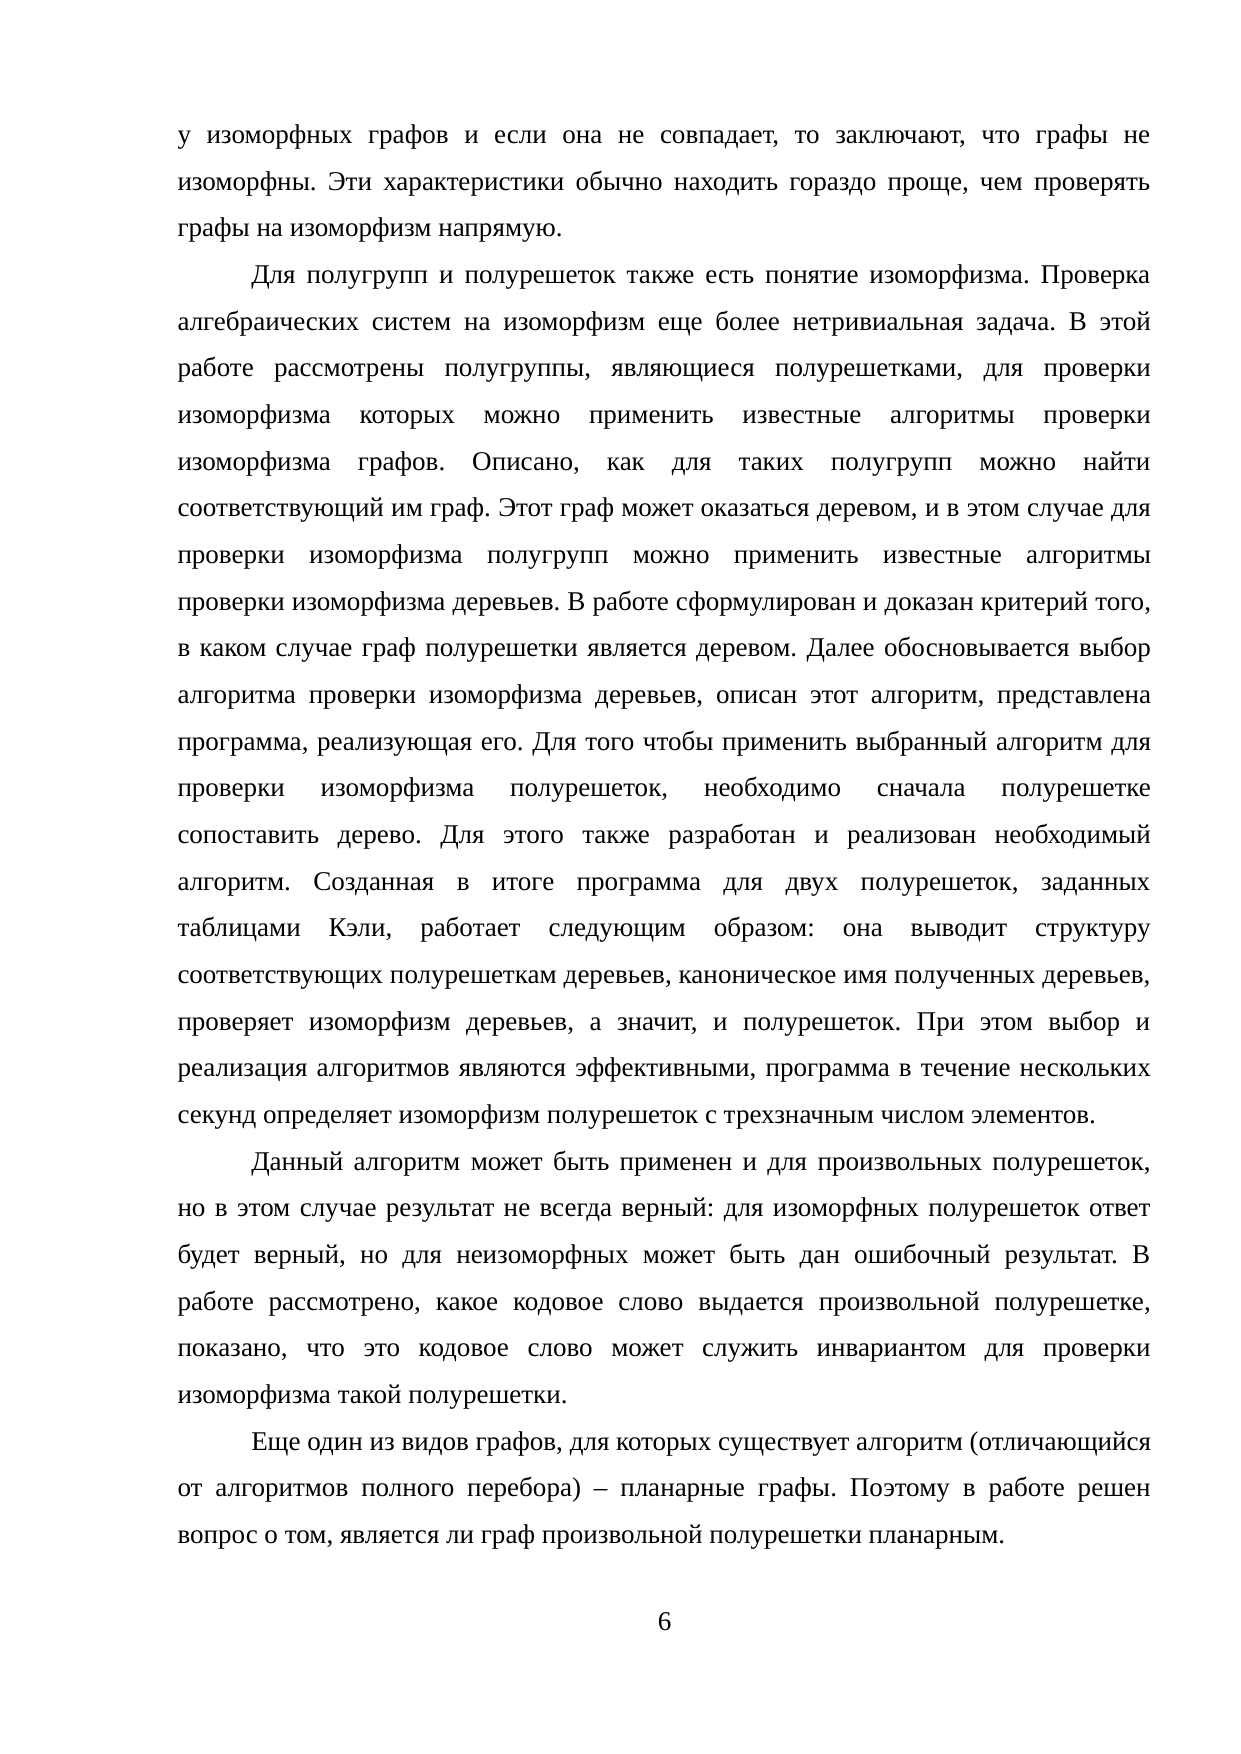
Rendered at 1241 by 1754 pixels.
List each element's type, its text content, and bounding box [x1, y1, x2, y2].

text Для полугрупп и полурешеток также есть понятие изоморфизма. Проверка алгебраических систем на изоморфизм еще более нетривиальная задача. В этой работе рассмотрены полугруппы, являющиеся полурешетками, для проверки изоморфизма которых можно применить известные алгоритмы проверки изоморфизма графов. Описано, как для таких полугрупп можно найти соответствующий им граф. Этот граф может оказаться деревом, и в этом случае для проверки изоморфизма полугрупп можно применить известные алгоритмы проверки изоморфизма деревьев. В работе сформулирован и доказан критерий того, в каком случае граф полурешетки является деревом. Далее обосновывается выбор алгоритма проверки изоморфизма деревьев, описан этот алгоритм, представлена программа, реализующая его. Для того чтобы применить выбранный алгоритм для проверки изоморфизма полурешеток, необходимо сначала полурешетке сопоставить дерево. Для этого также разработан и реализован необходимый алгоритм. Созданная в итоге программа для двух полурешеток, заданных таблицами Кэли, работает следующим образом: она выводит структуру соответствующих полурешеткам деревьев, каноническое имя полученных деревьев, проверяет изоморфизм деревьев, а значит, и полурешеток. При этом выбор и реализация алгоритмов являются эффективными, программа в течение нескольких секунд определяет изоморфизм полурешеток с трехзначным числом элементов. [177, 258, 1152, 1129]
text Еще один из видов графов, для которых существует алгоритм (отличающийся от алгоритмов полного перебора) – планарные графы. Поэтому в работе решен вопрос о том, является ли граф произвольной полурешетки планарным. [177, 1425, 1152, 1549]
text у изоморфных графов и если она не совпадает, то заключают, что графы не изоморфны. Эти характеристики обычно находить гораздо проще, чем проверять графы на изоморфизм напрямую. [177, 118, 1152, 243]
text Данный алгоритм может быть применен и для произвольных полурешеток, но в этом случае результат не всегда верный: для изоморфных полурешеток ответ будет верный, но для неизоморфных может быть дан ошибочный результат. В работе рассмотрено, какое кодовое слово выдается произвольной полурешетке, показано, что это кодовое слово может служить инвариантом для проверки изоморфизма такой полурешетки. [177, 1145, 1152, 1409]
